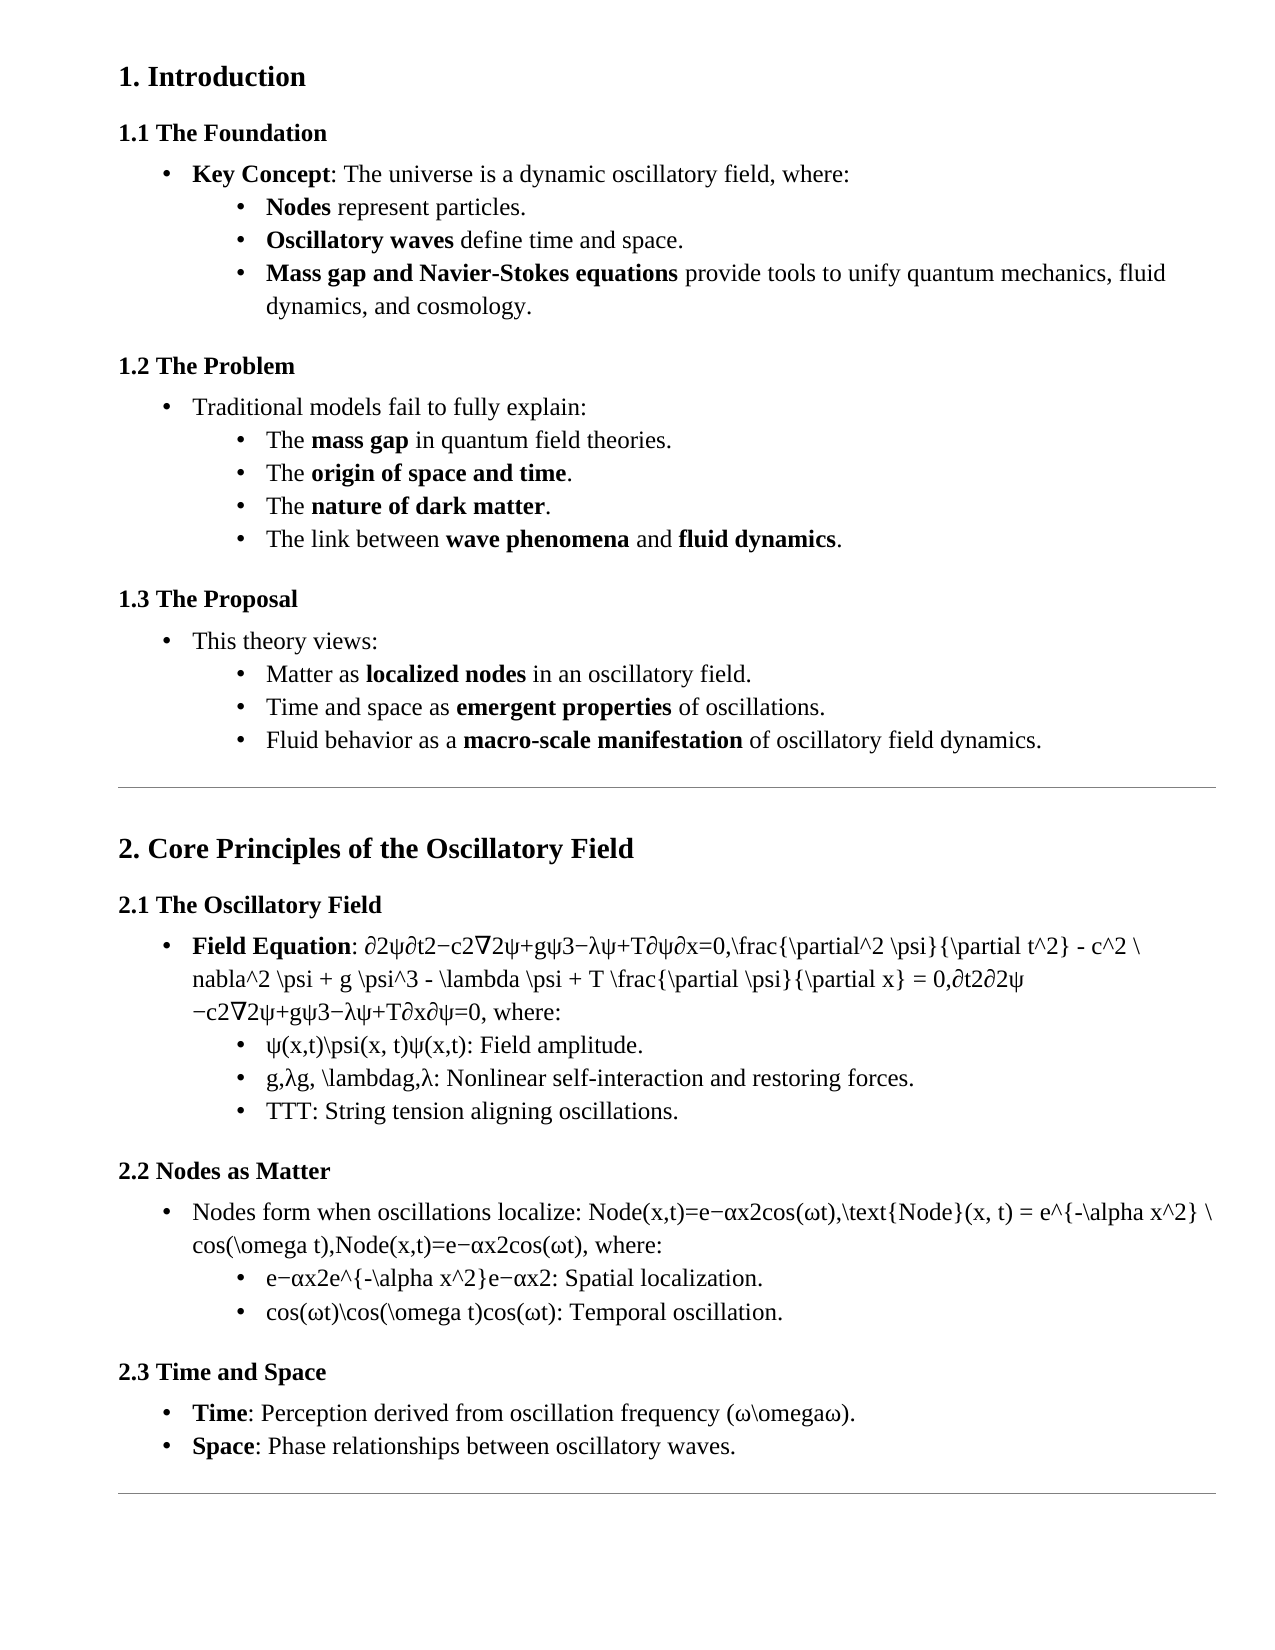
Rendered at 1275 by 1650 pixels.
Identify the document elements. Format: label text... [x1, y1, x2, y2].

list TTT: String tension aligning oscillations. [236, 1096, 1216, 1125]
list e−αx2e^{-\alpha x^2}e−αx2: Spatial localization. [236, 1263, 1216, 1292]
list Key Concept: The universe is a dynamic oscillatory field, where: [162, 159, 1216, 188]
subtitle 1.3 The Proposal [118, 584, 1216, 613]
list The mass gap in quantum field theories. [236, 425, 1216, 454]
list Oscillatory waves define time and space. [236, 225, 1216, 254]
subtitle 2.1 The Oscillatory Field [118, 890, 1216, 918]
list Field Equation: ∂2ψ∂t2−c2∇2ψ+gψ3−λψ+T∂ψ∂x=0,\frac{\partial^2 \psi}{\partial t^2} - c^2 \nabla^2 \psi + g \psi^3 - \lambda \psi + T \frac{\partial \psi}{\partial x} = 0,∂t2∂2ψ​−c2∇2ψ+gψ3−λψ+T∂x∂ψ​=0, where: [162, 931, 1216, 1026]
list Traditional models fail to fully explain: [162, 392, 1216, 421]
list Nodes form when oscillations localize: Node(x,t)=e−αx2cos⁡(ωt),\text{Node}(x, t) = e^{-\alpha x^2} \cos(\omega t),Node(x,t)=e−αx2cos(ωt), where: [162, 1197, 1216, 1259]
list Space: Phase relationships between oscillatory waves. [162, 1431, 1216, 1460]
list Mass gap and Navier-Stokes equations provide tools to unify quantum mechanics, fluid dynamics, and cosmology. [236, 258, 1216, 320]
subtitle 2.2 Nodes as Matter [118, 1156, 1216, 1185]
list Fluid behavior as a macro-scale manifestation of oscillatory field dynamics. [236, 725, 1216, 753]
list The link between wave phenomena and fluid dynamics. [236, 524, 1216, 553]
subtitle 2.3 Time and Space [118, 1357, 1216, 1385]
list Time: Perception derived from oscillation frequency (ω\omegaω). [162, 1398, 1216, 1427]
list The nature of dark matter. [236, 491, 1216, 520]
list Nodes represent particles. [236, 192, 1216, 221]
subtitle 1.1 The Foundation [118, 118, 1216, 146]
list Matter as localized nodes in an oscillatory field. [236, 659, 1216, 687]
subtitle 2. Core Principles of the Oscillatory Field [118, 831, 1216, 865]
list The origin of space and time. [236, 458, 1216, 487]
list g,λg, \lambdag,λ: Nonlinear self-interaction and restoring forces. [236, 1063, 1216, 1092]
list ψ(x,t)\psi(x, t)ψ(x,t): Field amplitude. [236, 1030, 1216, 1059]
list Time and space as emergent properties of oscillations. [236, 692, 1216, 721]
list cos⁡(ωt)\cos(\omega t)cos(ωt): Temporal oscillation. [236, 1297, 1216, 1325]
subtitle 1. Introduction [118, 59, 1216, 93]
subtitle 1.2 The Problem [118, 351, 1216, 380]
list This theory views: [162, 626, 1216, 654]
